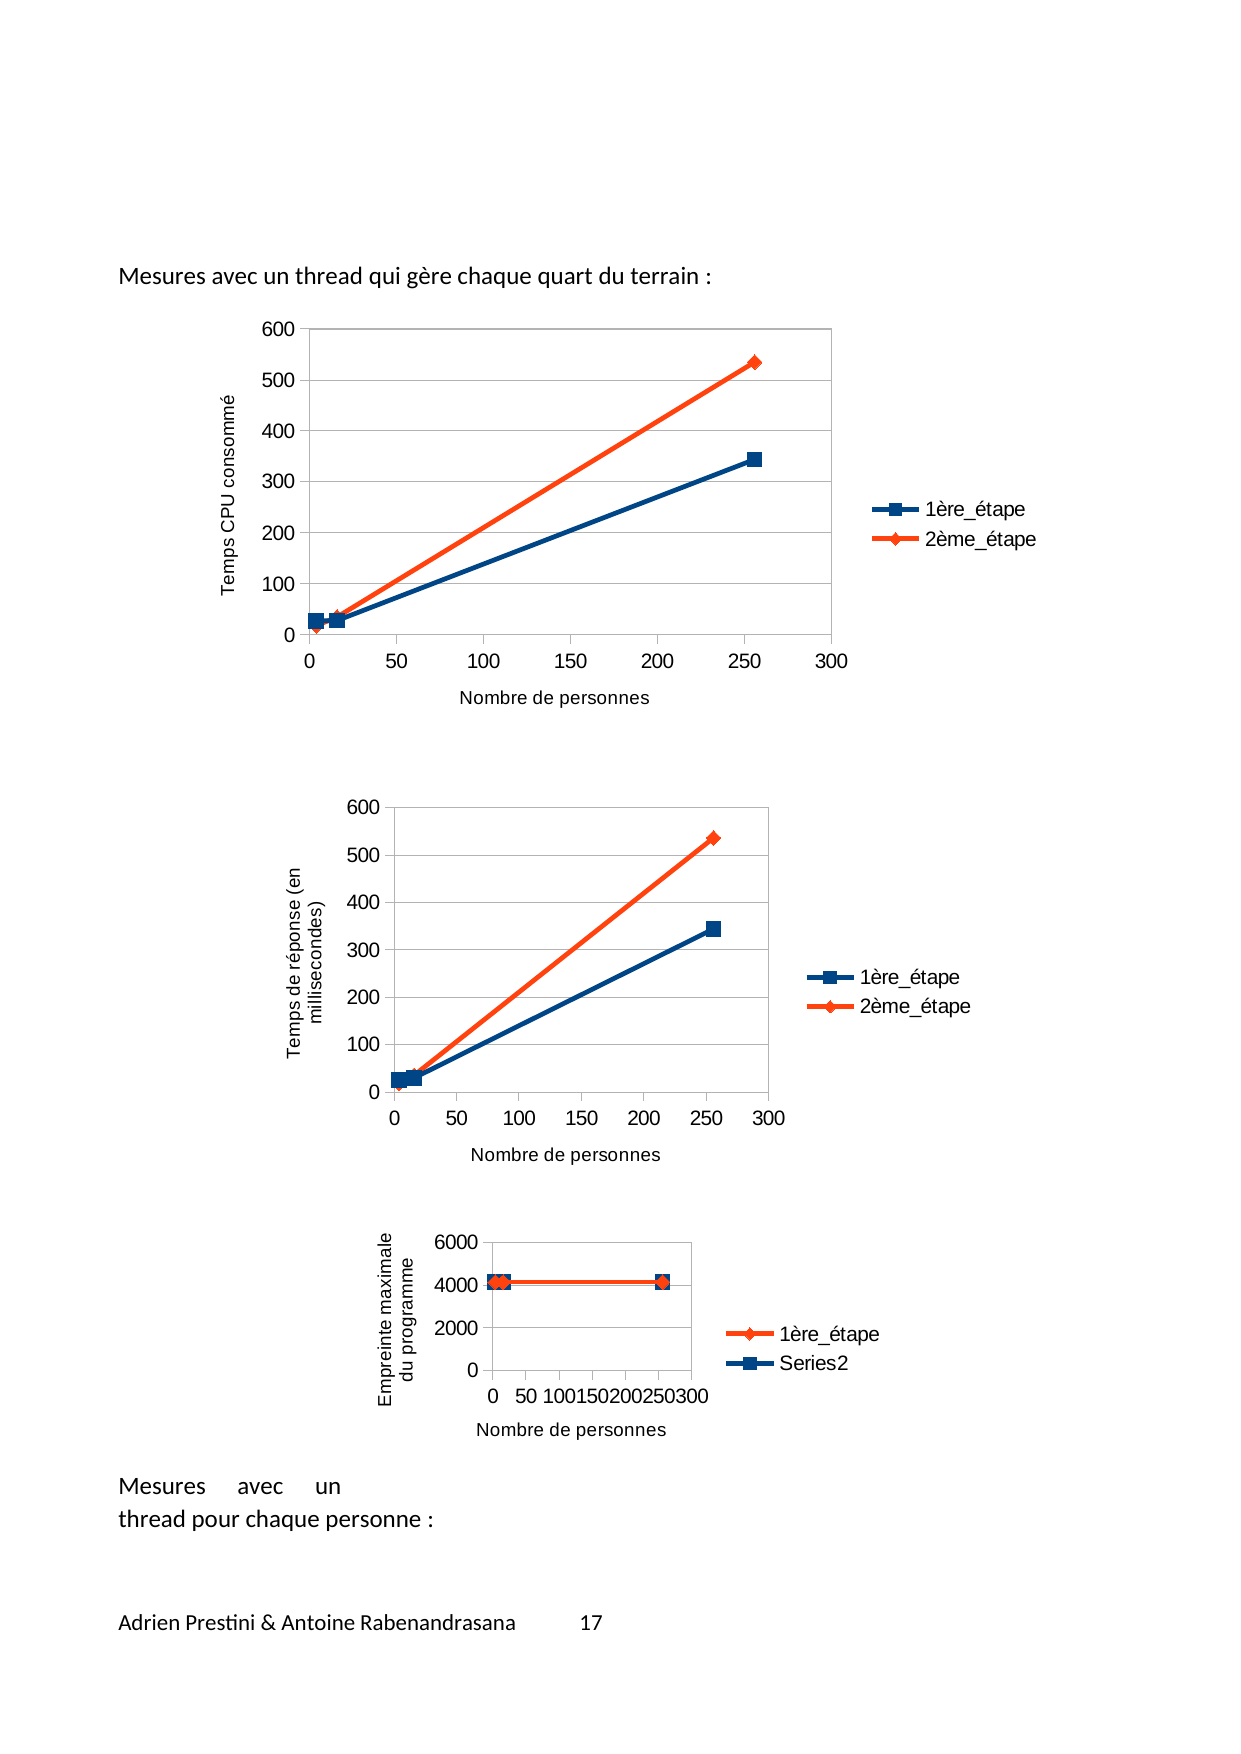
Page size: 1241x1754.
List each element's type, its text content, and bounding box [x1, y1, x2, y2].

text Mesures avec un thread qui gère chaque quart du terrain : [118, 260, 1122, 290]
text Mesures avec un thread pour chaque personne : [118, 1471, 1122, 1533]
